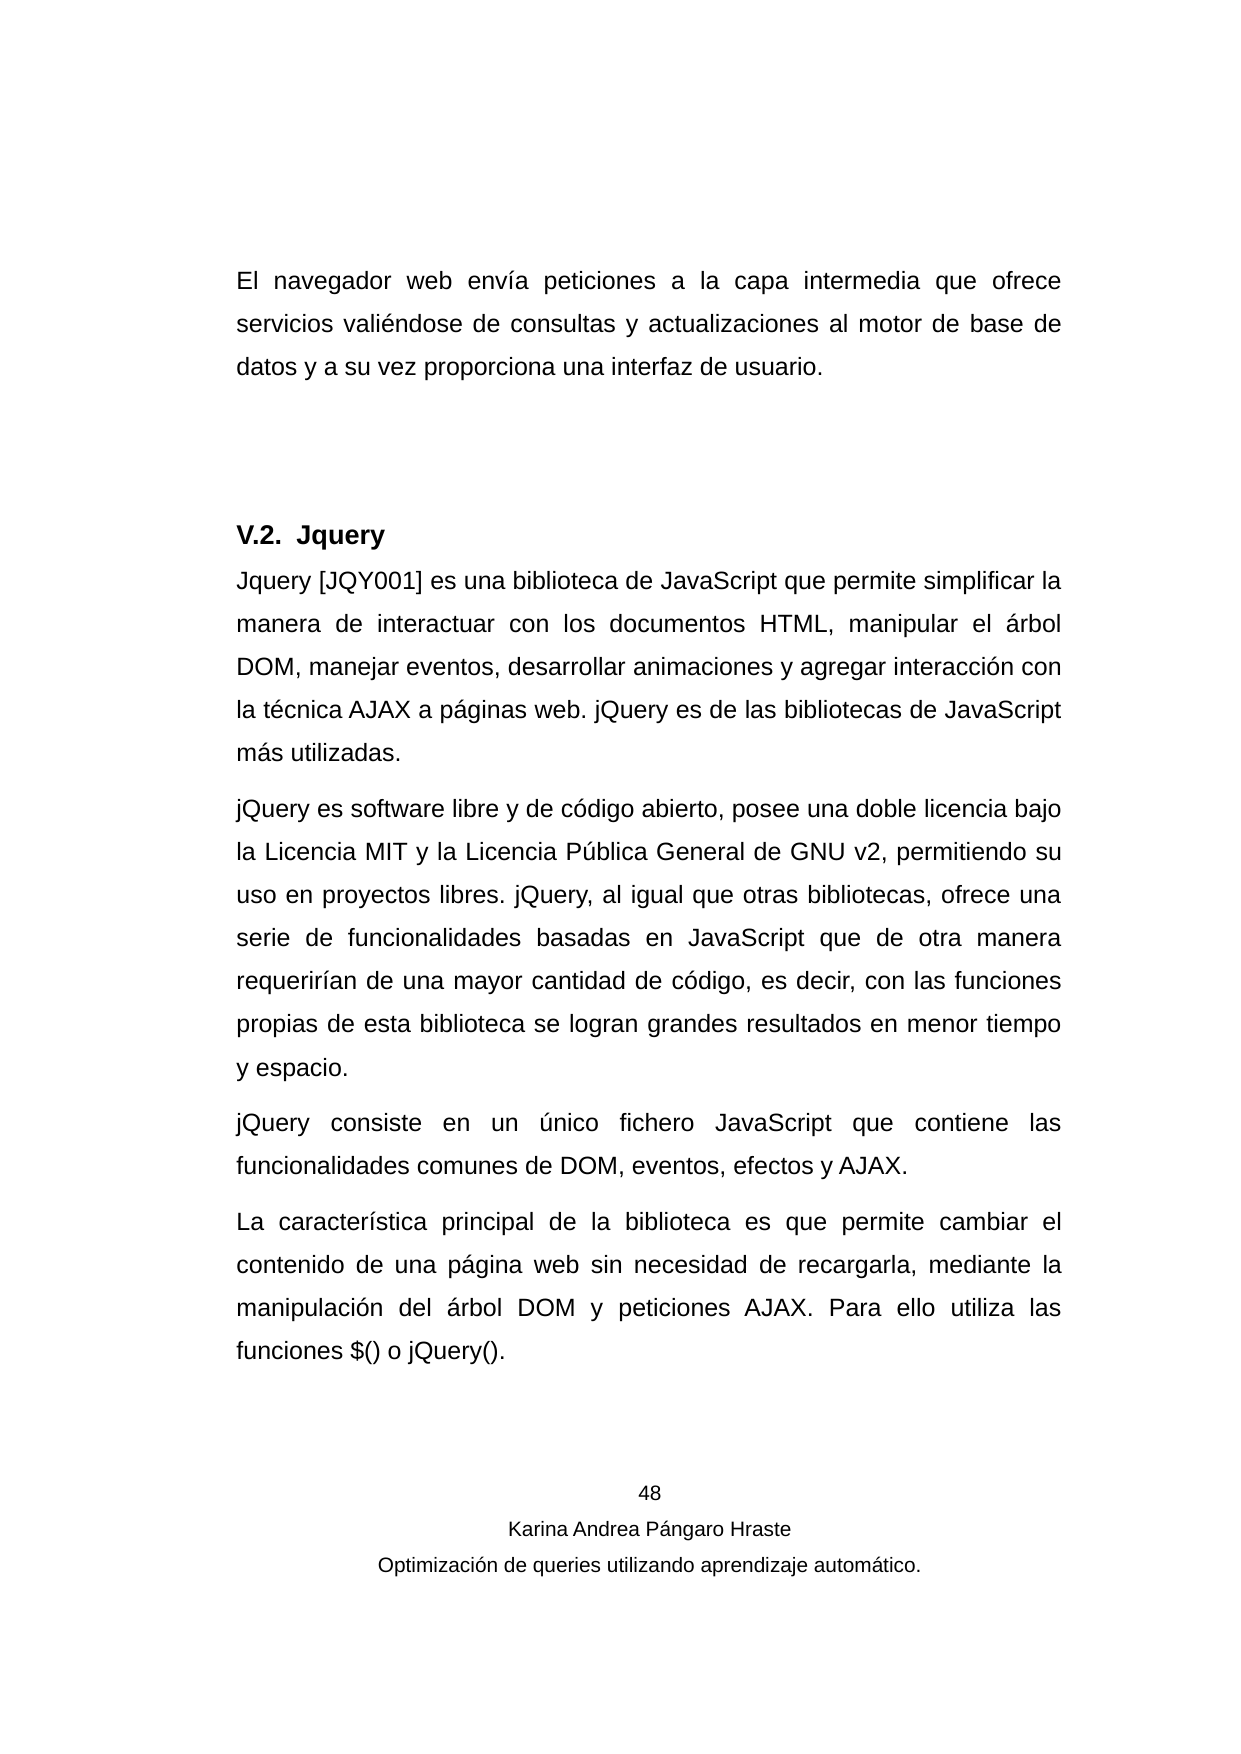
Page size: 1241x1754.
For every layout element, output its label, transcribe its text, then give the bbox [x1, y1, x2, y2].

subtitle Jquery [236, 519, 1063, 550]
text La característica principal de la biblioteca es que permite cambiar el contenido de una página web sin necesidad de recargarla, mediante la manipulación del árbol DOM y peticiones AJAX. Para ello utiliza las funciones $() o jQuery(). [236, 1207, 1063, 1365]
text Jquery [JQY001] es una biblioteca de JavaScript que permite simplificar la manera de interactuar con los documentos HTML, manipular el árbol DOM, manejar eventos, desarrollar animaciones y agregar interacción con la técnica AJAX a páginas web. jQuery es de las bibliotecas de JavaScript más utilizadas. [236, 566, 1063, 767]
text jQuery es software libre y de código abierto, posee una doble licencia bajo la Licencia MIT y la Licencia Pública General de GNU v2, permitiendo su uso en proyectos libres. jQuery, al igual que otras bibliotecas, ofrece una serie de funcionalidades basadas en JavaScript que de otra manera requerirían de una mayor cantidad de código, es decir, con las funciones propias de esta biblioteca se logran grandes resultados en menor tiempo y espacio. [236, 794, 1063, 1081]
text jQuery consiste en un único fichero JavaScript que contiene las funcionalidades comunes de DOM, eventos, efectos y AJAX. [236, 1108, 1063, 1180]
text El navegador web envía peticiones a la capa intermedia que ofrece servicios valiéndose de consultas y actualizaciones al motor de base de datos y a su vez proporciona una interfaz de usuario. [236, 266, 1063, 381]
